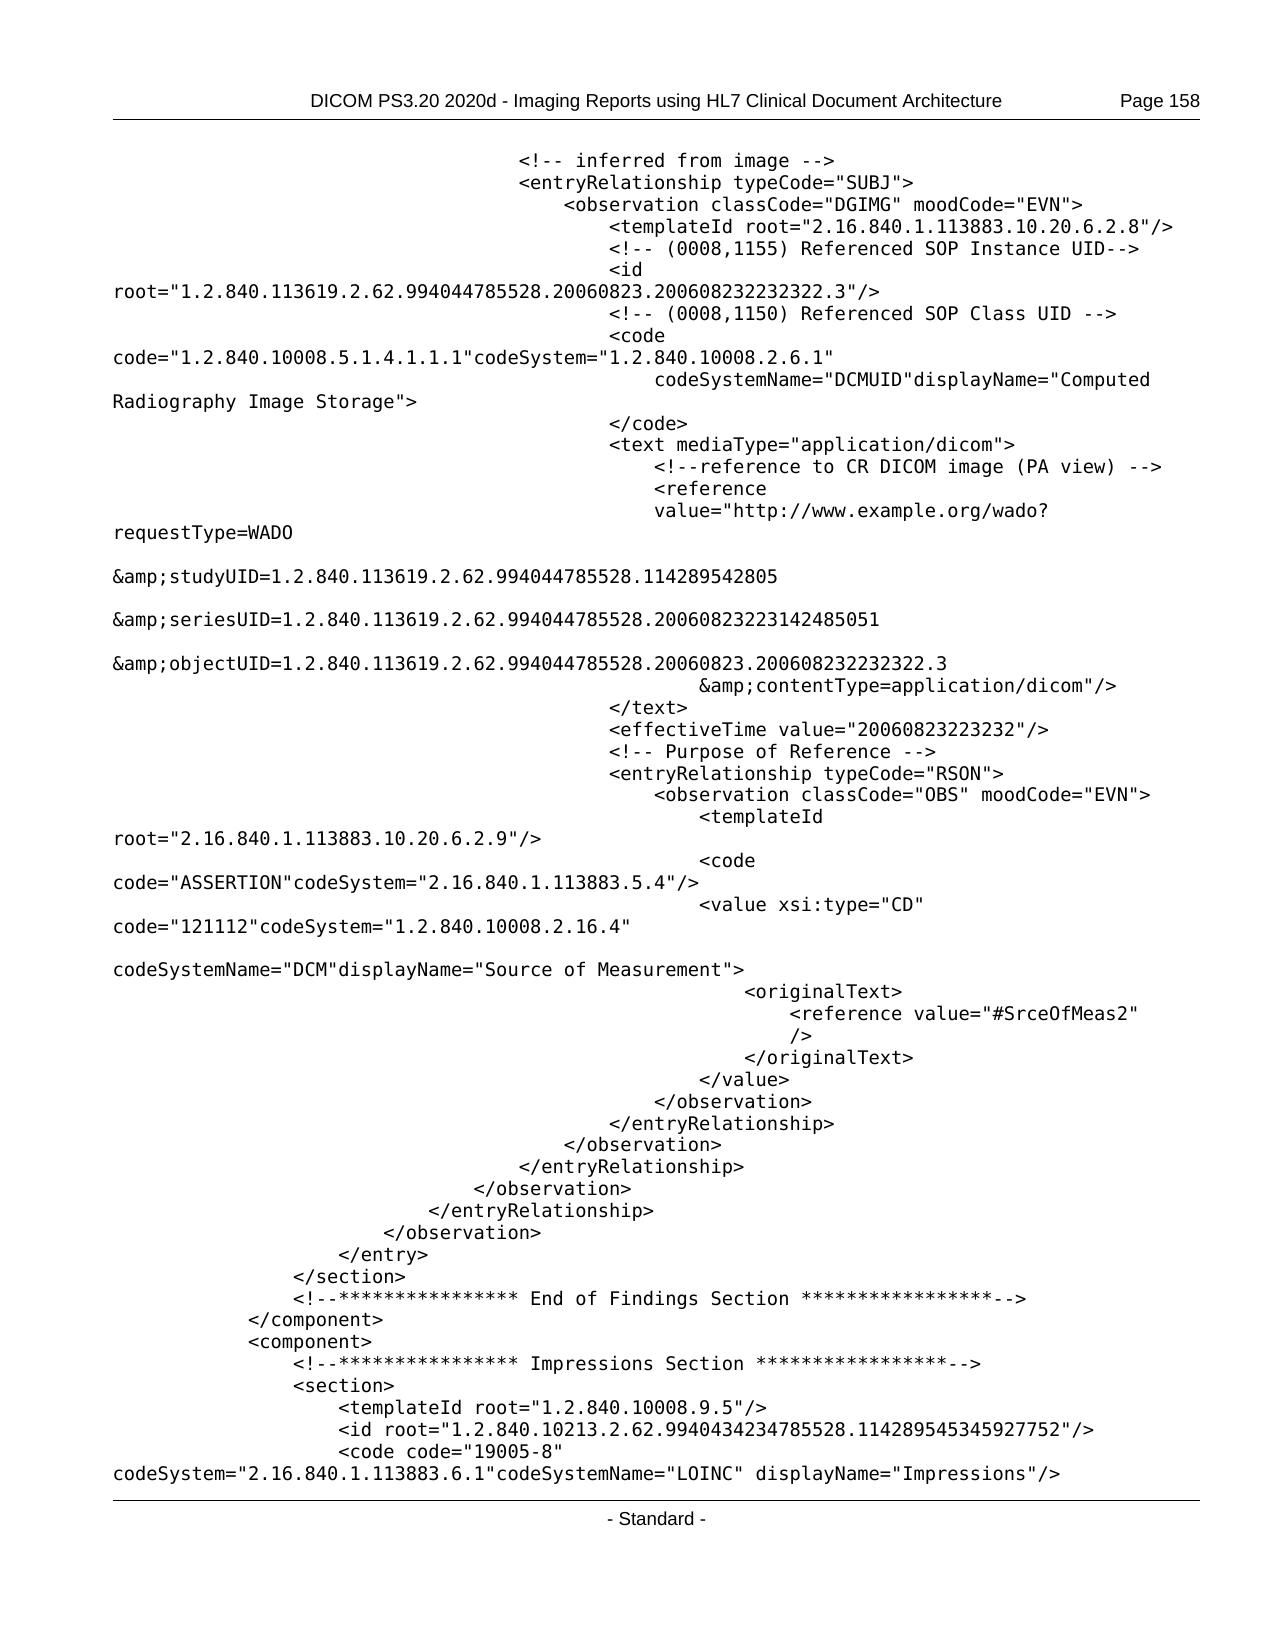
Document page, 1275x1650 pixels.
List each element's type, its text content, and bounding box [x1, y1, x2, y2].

text <!-- inferred from image --> <entryRelationship typeCode="SUBJ"> <observation classCode="DGIMG" moodCode="EVN"> <templateId root="2.16.840.1.113883.10.20.6.2.8"/> <!-- (0008,1155) Referenced SOP Instance UID--> <id root="1.2.840.113619.2.62.994044785528.20060823.200608232232322.3"/> <!-- (0008,1150) Referenced SOP Class UID --> <code code="1.2.840.10008.5.1.4.1.1.1"codeSystem="1.2.840.10008.2.6.1" codeSystemName="DCMUID"displayName="Computed Radiography Image Storage"> </code> <text mediaType="application/dicom"> <!--reference to CR DICOM image (PA view) --> <reference value="http://www.example.org/wado?requestType=WADO &amp;studyUID=1.2.840.113619.2.62.994044785528.114289542805 &amp;seriesUID=1.2.840.113619.2.62.994044785528.20060823223142485051 &amp;objectUID=1.2.840.113619.2.62.994044785528.20060823.200608232232322.3 &amp;contentType=application/dicom"/> </text> <effectiveTime value="20060823223232"/> <!-- Purpose of Reference --> <entryRelationship typeCode="RSON"> <observation classCode="OBS" moodCode="EVN"> <templateId root="2.16.840.1.113883.10.20.6.2.9"/> <code code="ASSERTION"codeSystem="2.16.840.1.113883.5.4"/> <value xsi:type="CD" code="121112"codeSystem="1.2.840.10008.2.16.4" codeSystemName="DCM"displayName="Source of Measurement"> <originalText> <reference value="#SrceOfMeas2" /> </originalText> </value> </observation> </entryRelationship> </observation> </entryRelationship> </observation> </entryRelationship> </observation> </entry> </section> <!--**************** End of Findings Section *****************--> </component> <component> <!--**************** Impressions Section *****************--> <section> <templateId root="1.2.840.10008.9.5"/> <id root="1.2.840.10213.2.62.9940434234785528.114289545345927752"/> <code code="19005-8" codeSystem="2.16.840.1.113883.6.1"codeSystemName="LOINC" displayName="Impressions"/> [112, 150, 1200, 1484]
